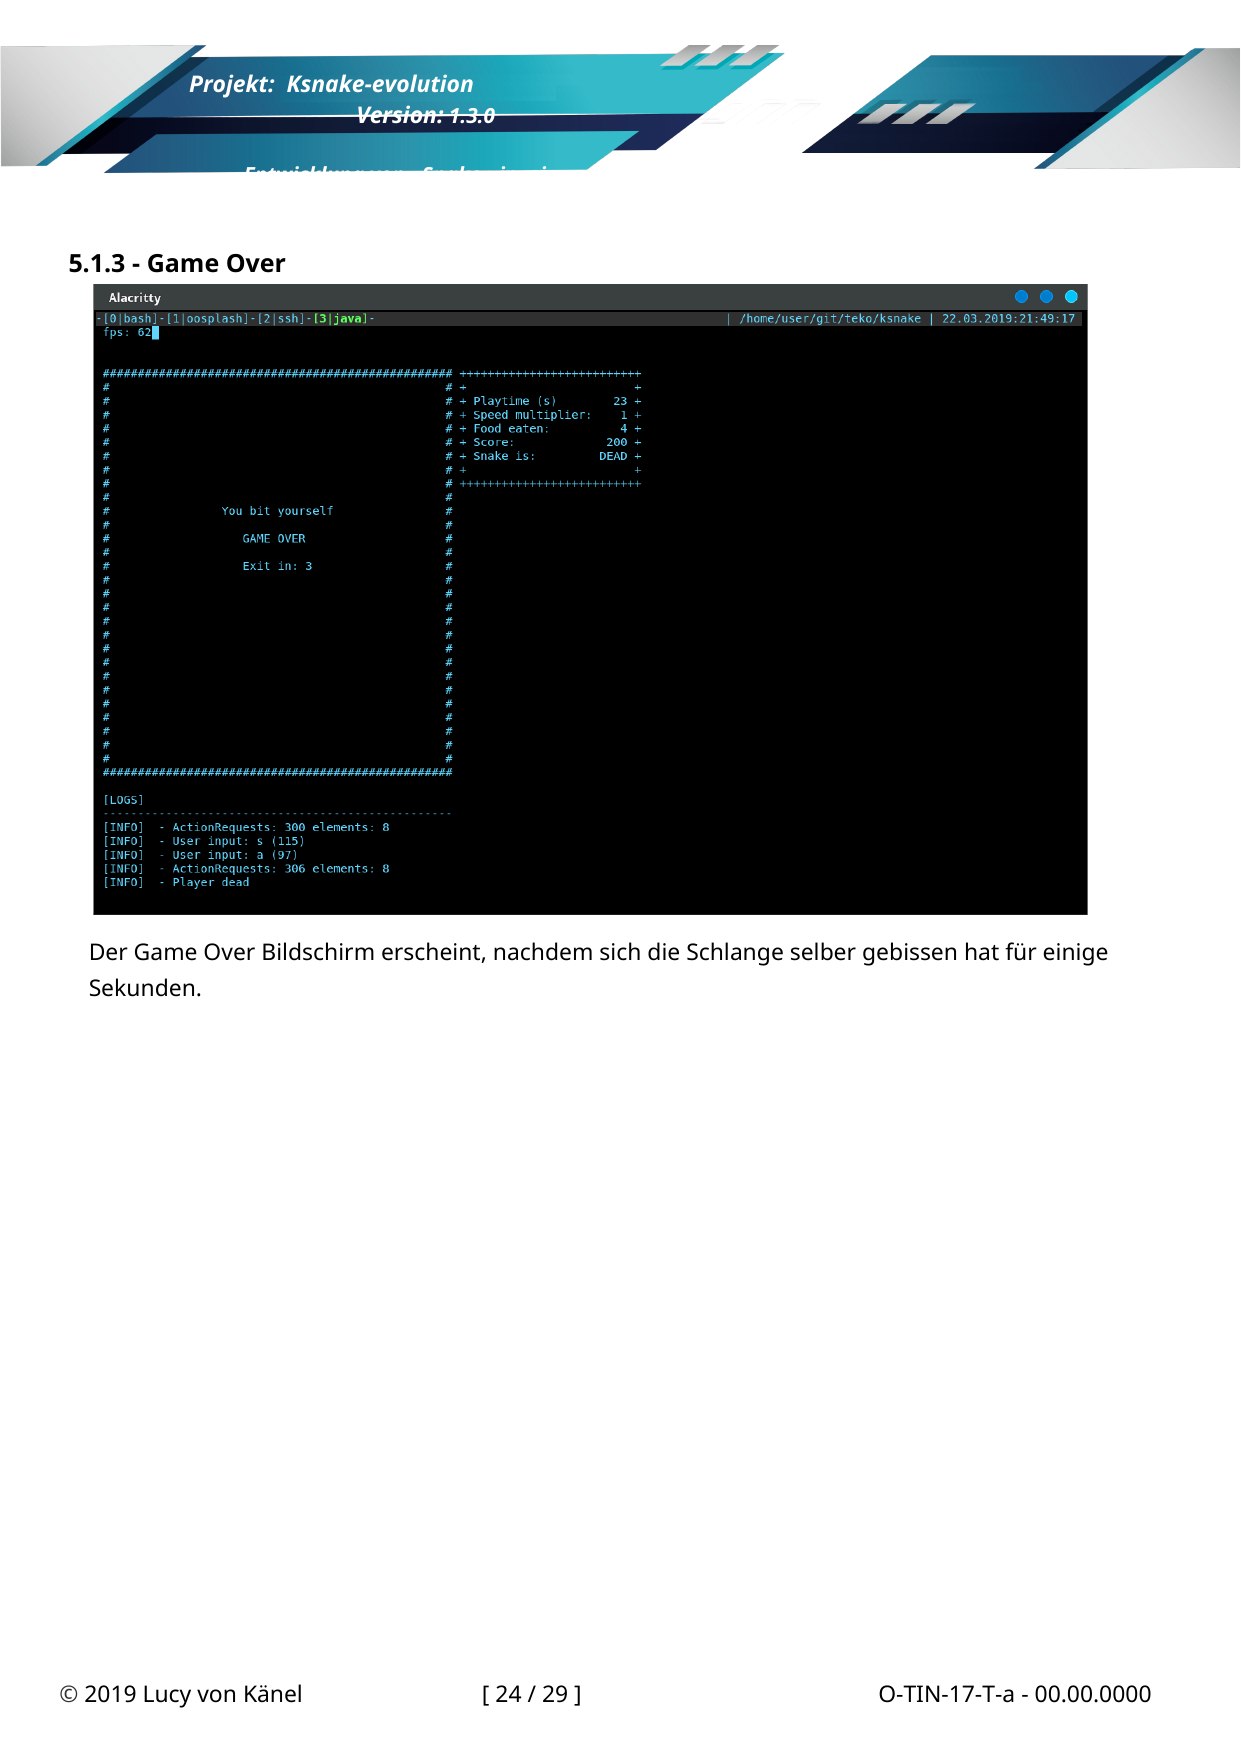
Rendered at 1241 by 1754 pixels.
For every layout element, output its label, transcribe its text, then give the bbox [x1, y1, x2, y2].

text Der Game Over Bildschirm erscheint, nachdem sich die Schlange selber gebissen hat für einige Sekunden. [88, 915, 1122, 1003]
picture [93, 284, 1088, 915]
picture [0, 38, 1241, 176]
subtitle Game Over [59, 245, 1122, 279]
